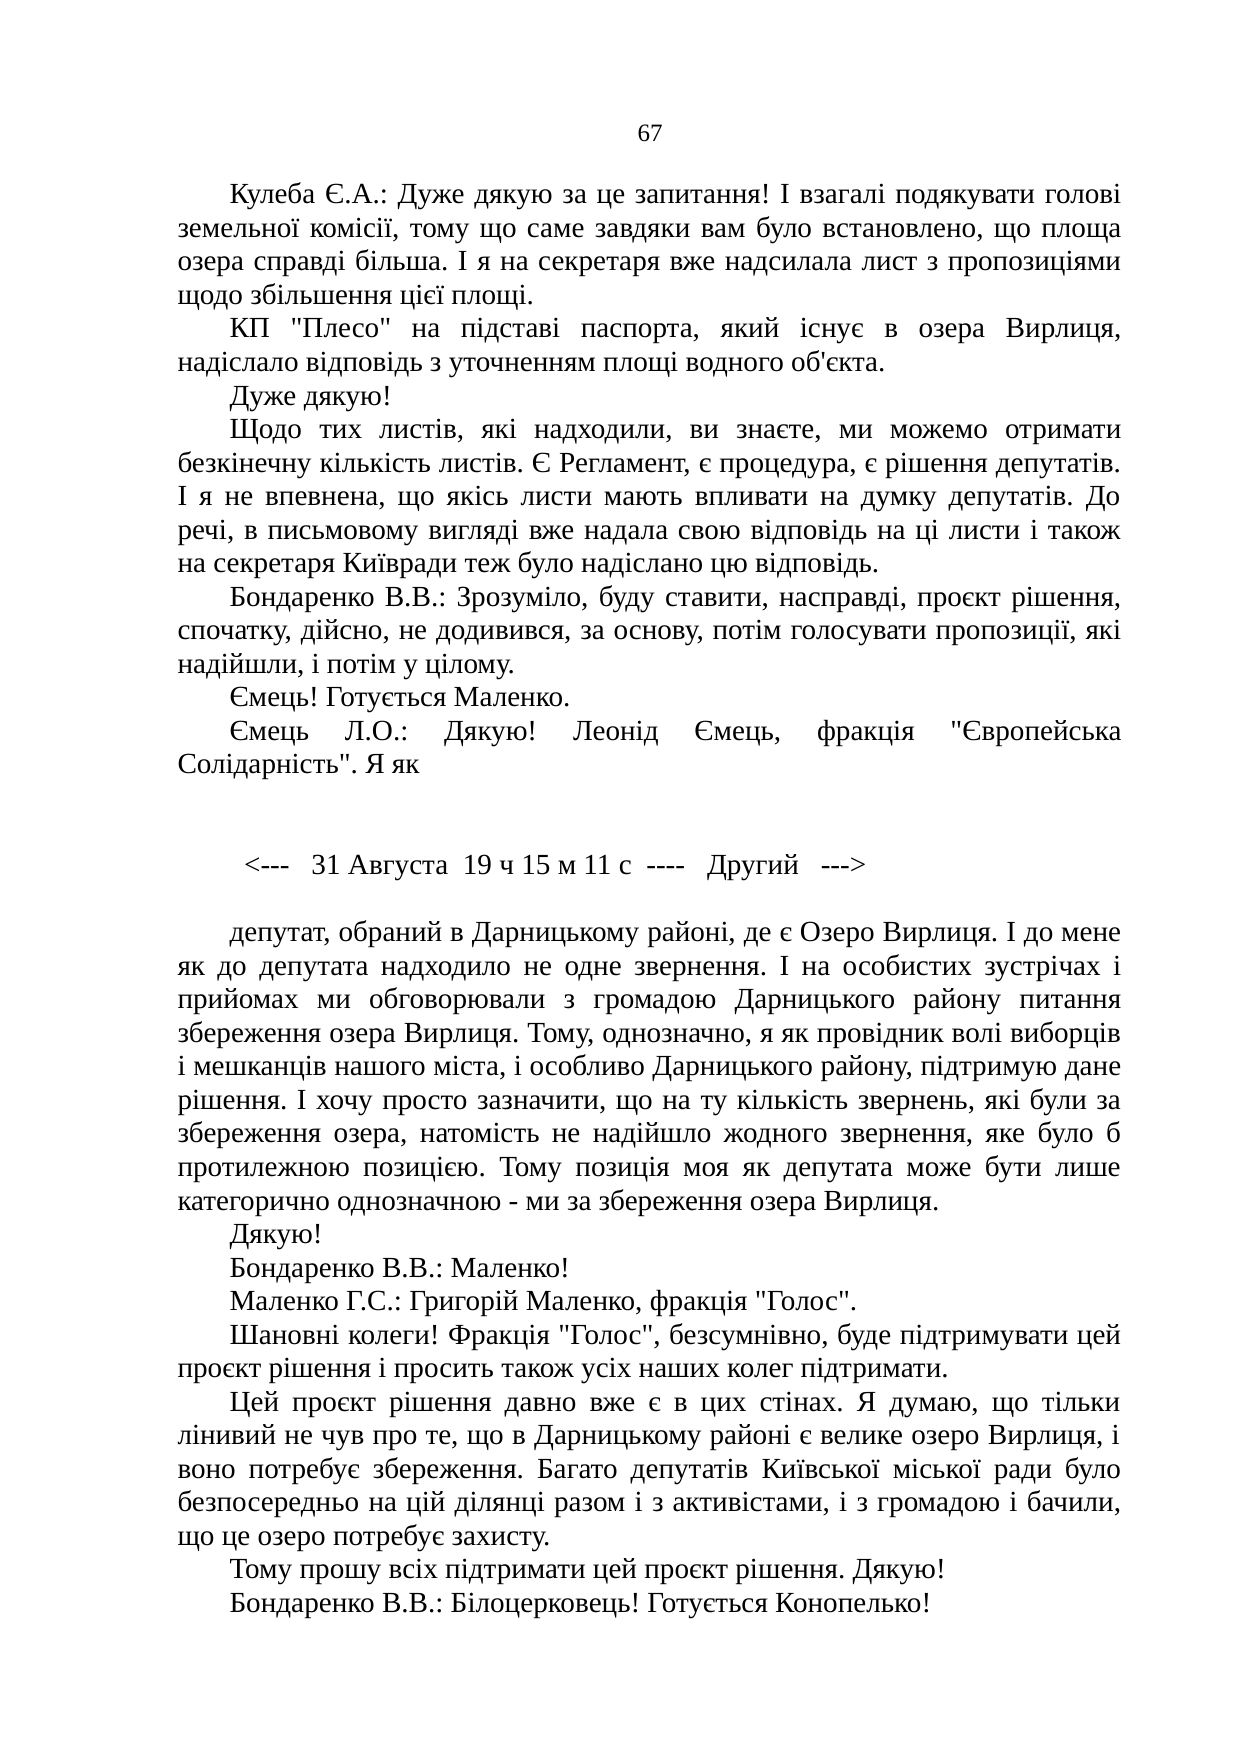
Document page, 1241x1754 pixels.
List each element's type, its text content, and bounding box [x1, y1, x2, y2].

text Бондаренко В.В.: Білоцерковець! Готується Конопелько! [177, 1585, 1122, 1619]
text Шановні колеги! Фракція "Голос", безсумнівно, буде підтримувати цей проєкт рішення і просить також усіх наших колег підтримати. [177, 1317, 1122, 1384]
text <--- 31 Августа 19 ч 15 м 11 с ---- Другий ---> [177, 847, 1122, 881]
text Маленко Г.С.: Григорій Маленко, фракція "Голос". [177, 1283, 1122, 1317]
text Бондаренко В.В.: Маленко! [177, 1250, 1122, 1283]
text Ємець! Готується Маленко. [177, 679, 1122, 713]
text Щодо тих листів, які надходили, ви знаєте, ми можемо отримати безкінечну кількість листів. Є Регламент, є процедура, є рішення депутатів. І я не впевнена, що якісь листи мають впливати на думку депутатів. До речі, в письмовому вигляді вже надала свою відповідь на ці листи і також на секретаря Київради теж було надіслано цю відповідь. [177, 411, 1122, 579]
text Тому прошу всіх підтримати цей проєкт рішення. Дякую! [177, 1552, 1122, 1585]
text Ємець Л.О.: Дякую! Леонід Ємець, фракція "Європейська Солідарність". Я як [177, 713, 1122, 780]
text КП "Плесо" на підставі паспорта, який існує в озера Вирлиця, надіслало відповідь з уточненням площі водного об'єкта. [177, 311, 1122, 378]
text депутат, обраний в Дарницькому районі, де є Озеро Вирлиця. І до мене як до депутата надходило не одне звернення. І на особистих зустрічах і прийомах ми обговорювали з громадою Дарницького району питання збереження озера Вирлиця. Тому, однозначно, я як провідник волі виборців і мешканців нашого міста, і особливо Дарницького району, підтримую дане рішення. І хочу просто зазначити, що на ту кількість звернень, які були за збереження озера, натомість не надійшло жодного звернення, яке було б протилежною позицією. Тому позиція моя як депутата може бути лише категорично однозначною - ми за збереження озера Вирлиця. [177, 914, 1122, 1216]
text Бондаренко В.В.: Зрозуміло, буду ставити, насправді, проєкт рішення, спочатку, дійсно, не додивився, за основу, потім голосувати пропозиції, які надійшли, і потім у цілому. [177, 579, 1122, 679]
text Кулеба Є.А.: Дуже дякую за це запитання! І взагалі подякувати голові земельної комісії, тому що саме завдяки вам було встановлено, що площа озера справді більша. І я на секретаря вже надсилала лист з пропозиціями щодо збільшення цієї площі. [177, 176, 1122, 311]
text Цей проєкт рішення давно вже є в цих стінах. Я думаю, що тільки лінивий не чув про те, що в Дарницькому районі є велике озеро Вирлиця, і воно потребує збереження. Багато депутатів Київської міської ради було безпосередньо на цій ділянці разом і з активістами, і з громадою і бачили, що це озеро потребує захисту. [177, 1384, 1122, 1552]
text Дякую! [177, 1216, 1122, 1250]
text Дуже дякую! [177, 378, 1122, 411]
